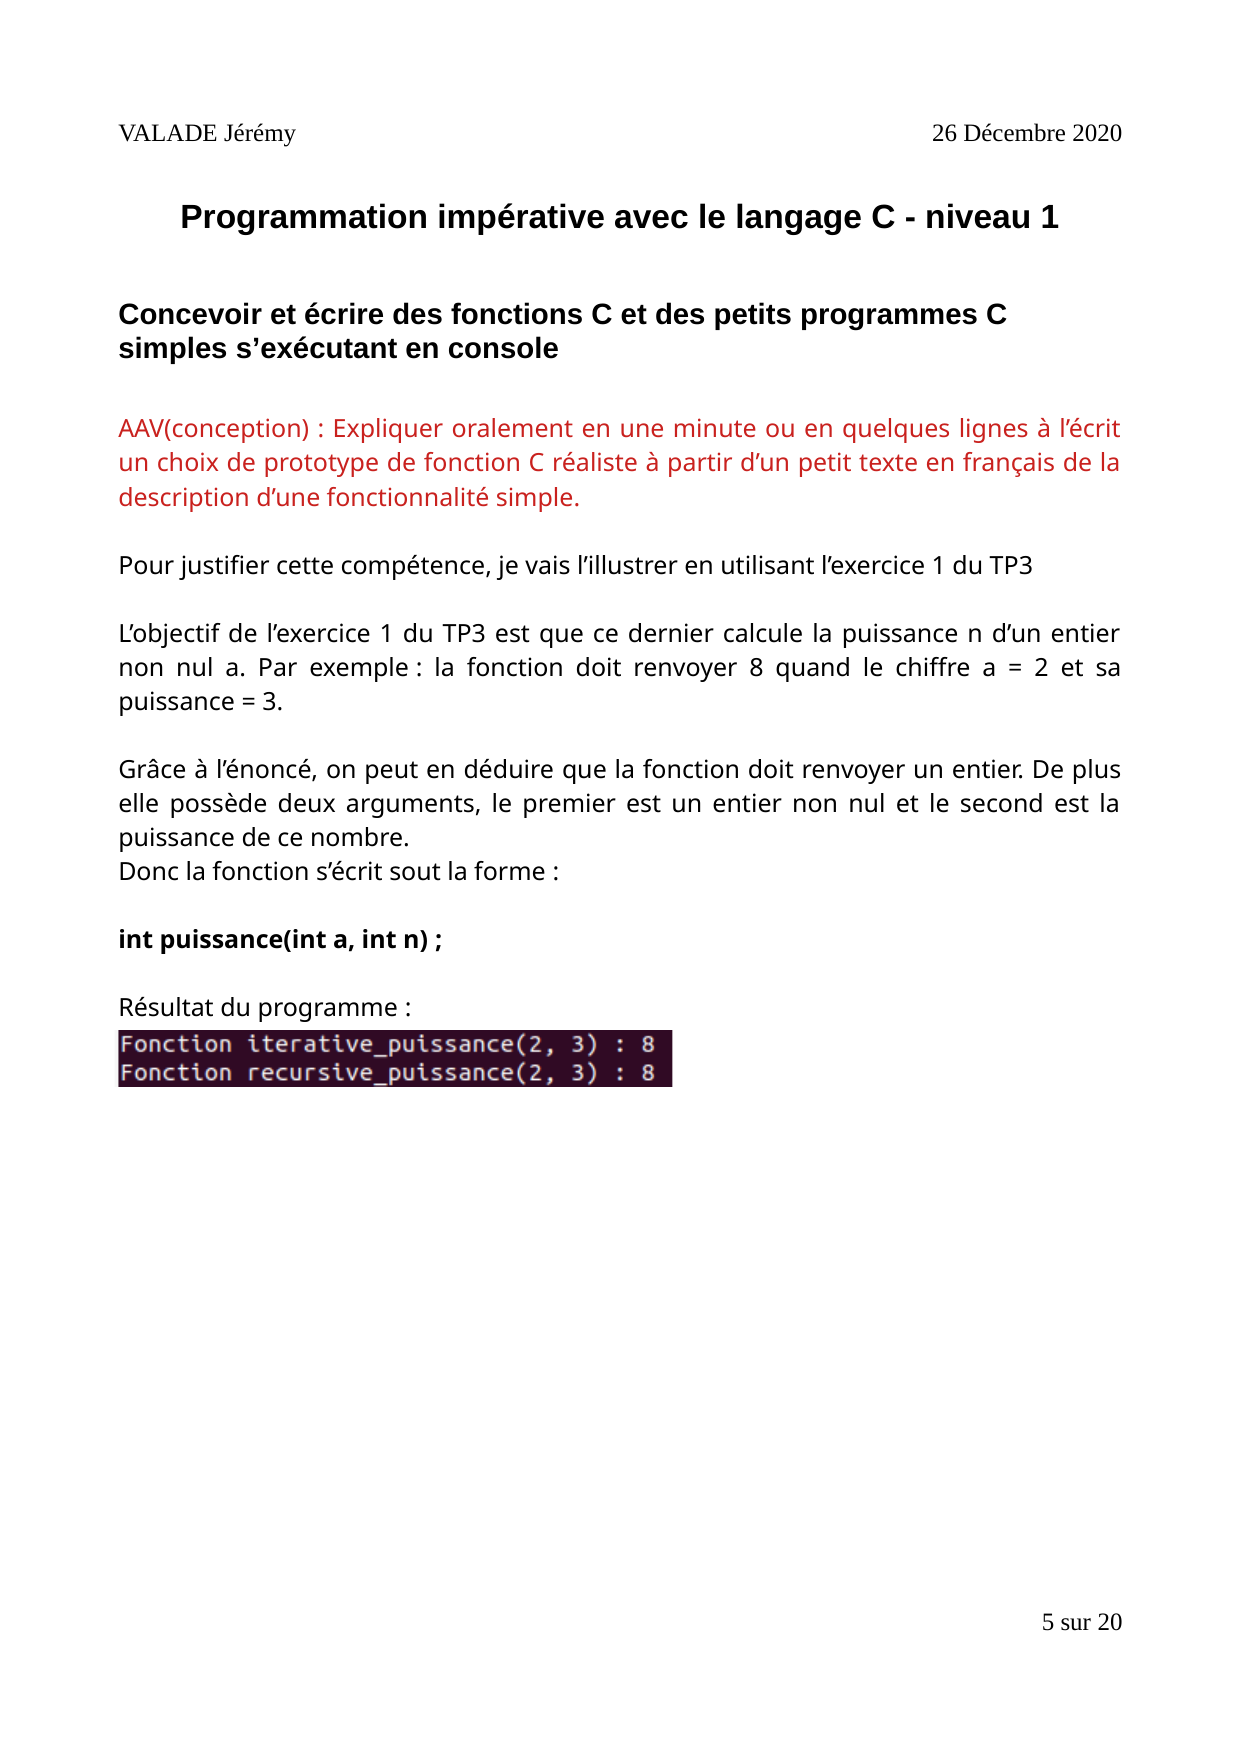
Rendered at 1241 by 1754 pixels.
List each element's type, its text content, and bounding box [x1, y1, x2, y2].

text Grâce à l’énoncé, on peut en déduire que la fonction doit renvoyer un entier. De plus elle possède deux arguments, le premier est un entier non nul et le second est la puissance de ce nombre. [118, 752, 1122, 854]
text int puissance(int a, int n) ; [118, 922, 1122, 956]
text Pour justifier cette compétence, je vais l’illustrer en utilisant l’exercice 1 du TP3 [118, 547, 1122, 581]
text L’objectif de l’exercice 1 du TP3 est que ce dernier calcule la puissance n d’un entier non nul a. Par exemple : la fonction doit renvoyer 8 quand le chiffre a = 2 et sa puissance = 3. [118, 615, 1122, 718]
text Donc la fonction s’écrit sout la forme : [118, 854, 1122, 888]
text AAV(conception) : Expliquer oralement en une minute ou en quelques lignes à l’écrit un choix de prototype de fonction C réaliste à partir d’un petit texte en français de la description d’une fonctionnalité simple. [118, 411, 1122, 513]
subtitle Concevoir et écrire des fonctions C et des petits programmes C simples s’exécutant en console [118, 297, 1122, 364]
picture [114, 1030, 673, 1087]
text Résultat du programme : [118, 990, 1122, 1024]
subtitle Programmation impérative avec le langage C - niveau 1 [118, 197, 1122, 236]
